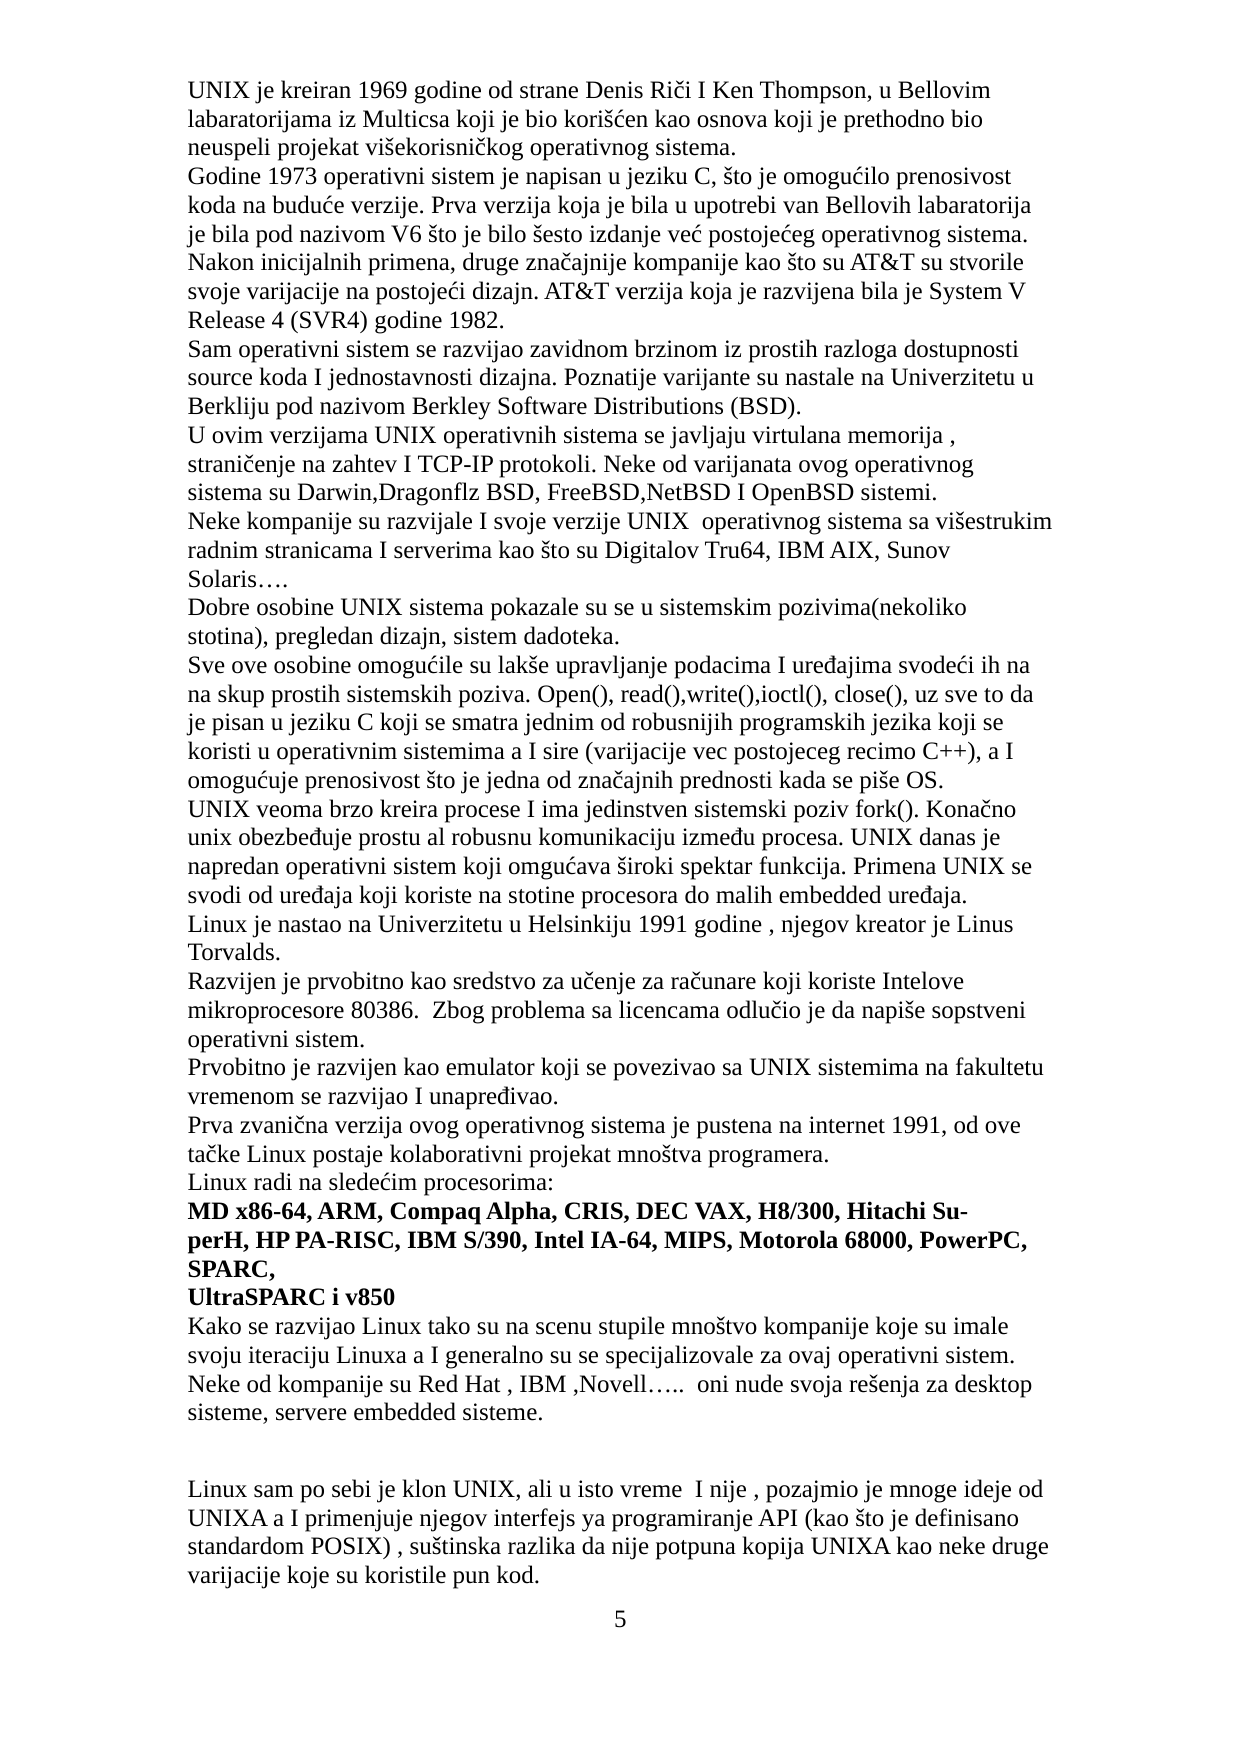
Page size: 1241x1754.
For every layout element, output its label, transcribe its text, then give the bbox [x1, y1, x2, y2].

text Godine 1973 operativni sistem je napisan u jeziku C, što je omogućilo prenosivost koda na buduće verzije. Prva verzija koja je bila u upotrebi van Bellovih labaratorija je bila pod nazivom V6 što je bilo šesto izdanje već postojećeg operativnog sistema. [187, 161, 1053, 247]
text Dobre osobine UNIX sistema pokazale su se u sistemskim pozivima(nekoliko stotina), pregledan dizajn, sistem dadoteka. [187, 592, 1053, 650]
text U ovim verzijama UNIX operativnih sistema se javljaju virtulana memorija , straničenje na zahtev I TCP-IP protokoli. Neke od varijanata ovog operativnog sistema su Darwin,Dragonflz BSD, FreeBSD,NetBSD I OpenBSD sistemi. [187, 420, 1053, 506]
text perH, HP PA-RISC, IBM S/390, Intel IA-64, MIPS, Motorola 68000, PowerPC, SPARC, [187, 1225, 1053, 1282]
text UltraSPARC i v850 [187, 1282, 1053, 1311]
text Linux je nastao na Univerzitetu u Helsinkiju 1991 godine , njegov kreator je Linus Torvalds. [187, 909, 1053, 966]
text Nakon inicijalnih primena, druge značajnije kompanije kao što su AT&T su stvorile svoje varijacije na postojeći dizajn. AT&T verzija koja je razvijena bila je System V Release 4 (SVR4) godine 1982. [187, 247, 1053, 334]
text Neke kompanije su razvijale I svoje verzije UNIX operativnog sistema sa višestrukim radnim stranicama I serverima kao što su Digitalov Tru64, IBM AIX, Sunov Solaris…. [187, 506, 1053, 592]
text UNIX je kreiran 1969 godine od strane Denis Riči I Ken Thompson, u Bellovim labaratorijama iz Multicsa koji je bio korišćen kao osnova koji je prethodno bio neuspeli projekat višekorisničkog operativnog sistema. [187, 75, 1053, 161]
text Sam operativni sistem se razvijao zavidnom brzinom iz prostih razloga dostupnosti source koda I jednostavnosti dizajna. Poznatije varijante su nastale na Univerzitetu u Berkliju pod nazivom Berkley Software Distributions (BSD). [187, 334, 1053, 420]
text Sve ove osobine omogućile su lakše upravljanje podacima I uređajima svodeći ih na na skup prostih sistemskih poziva. Open(), read(),write(),ioctl(), close(), uz sve to da je pisan u jeziku C koji se smatra jednim od robusnijih programskih jezika koji se koristi u operativnim sistemima a I sire (varijacije vec postojeceg recimo C++), a I omogućuje prenosivost što je jedna od značajnih prednosti kada se piše OS. [187, 650, 1053, 794]
text Razvijen je prvobitno kao sredstvo za učenje za računare koji koriste Intelove mikroprocesore 80386. Zbog problema sa licencama odlučio je da napiše sopstveni operativni sistem. [187, 966, 1053, 1052]
text UNIX veoma brzo kreira procese I ima jedinstven sistemski poziv fork(). Konačno unix obezbeđuje prostu al robusnu komunikaciju između procesa. UNIX danas je napredan operativni sistem koji omgućava široki spektar funkcija. Primena UNIX se svodi od uređaja koji koriste na stotine procesora do malih embedded uređaja. [187, 794, 1053, 909]
text Prvobitno je razvijen kao emulator koji se povezivao sa UNIX sistemima na fakultetu vremenom se razvijao I unapređivao. [187, 1052, 1053, 1110]
text Kako se razvijao Linux tako su na scenu stupile mnoštvo kompanije koje su imale svoju iteraciju Linuxa a I generalno su se specijalizovale za ovaj operativni sistem. [187, 1311, 1053, 1369]
text Prva zvanična verzija ovog operativnog sistema je pustena na internet 1991, od ove tačke Linux postaje kolaborativni projekat mnoštva programera. [187, 1110, 1053, 1167]
text Neke od kompanije su Red Hat , IBM ,Novell….. oni nude svoja rešenja za desktop sisteme, servere embedded sisteme. [187, 1369, 1053, 1426]
text Linux radi na sledećim procesorima: MD x86-64, ARM, Compaq Alpha, CRIS, DEC VAX, H8/300, Hitachi Su- [187, 1167, 1053, 1225]
text Linux sam po sebi je klon UNIX, ali u isto vreme I nije , pozajmio je mnoge ideje od UNIXA a I primenjuje njegov interfejs ya programiranje API (kao što je definisano standardom POSIX) , suštinska razlika da nije potpuna kopija UNIXA kao neke druge varijacije koje su koristile pun kod. [187, 1474, 1053, 1589]
